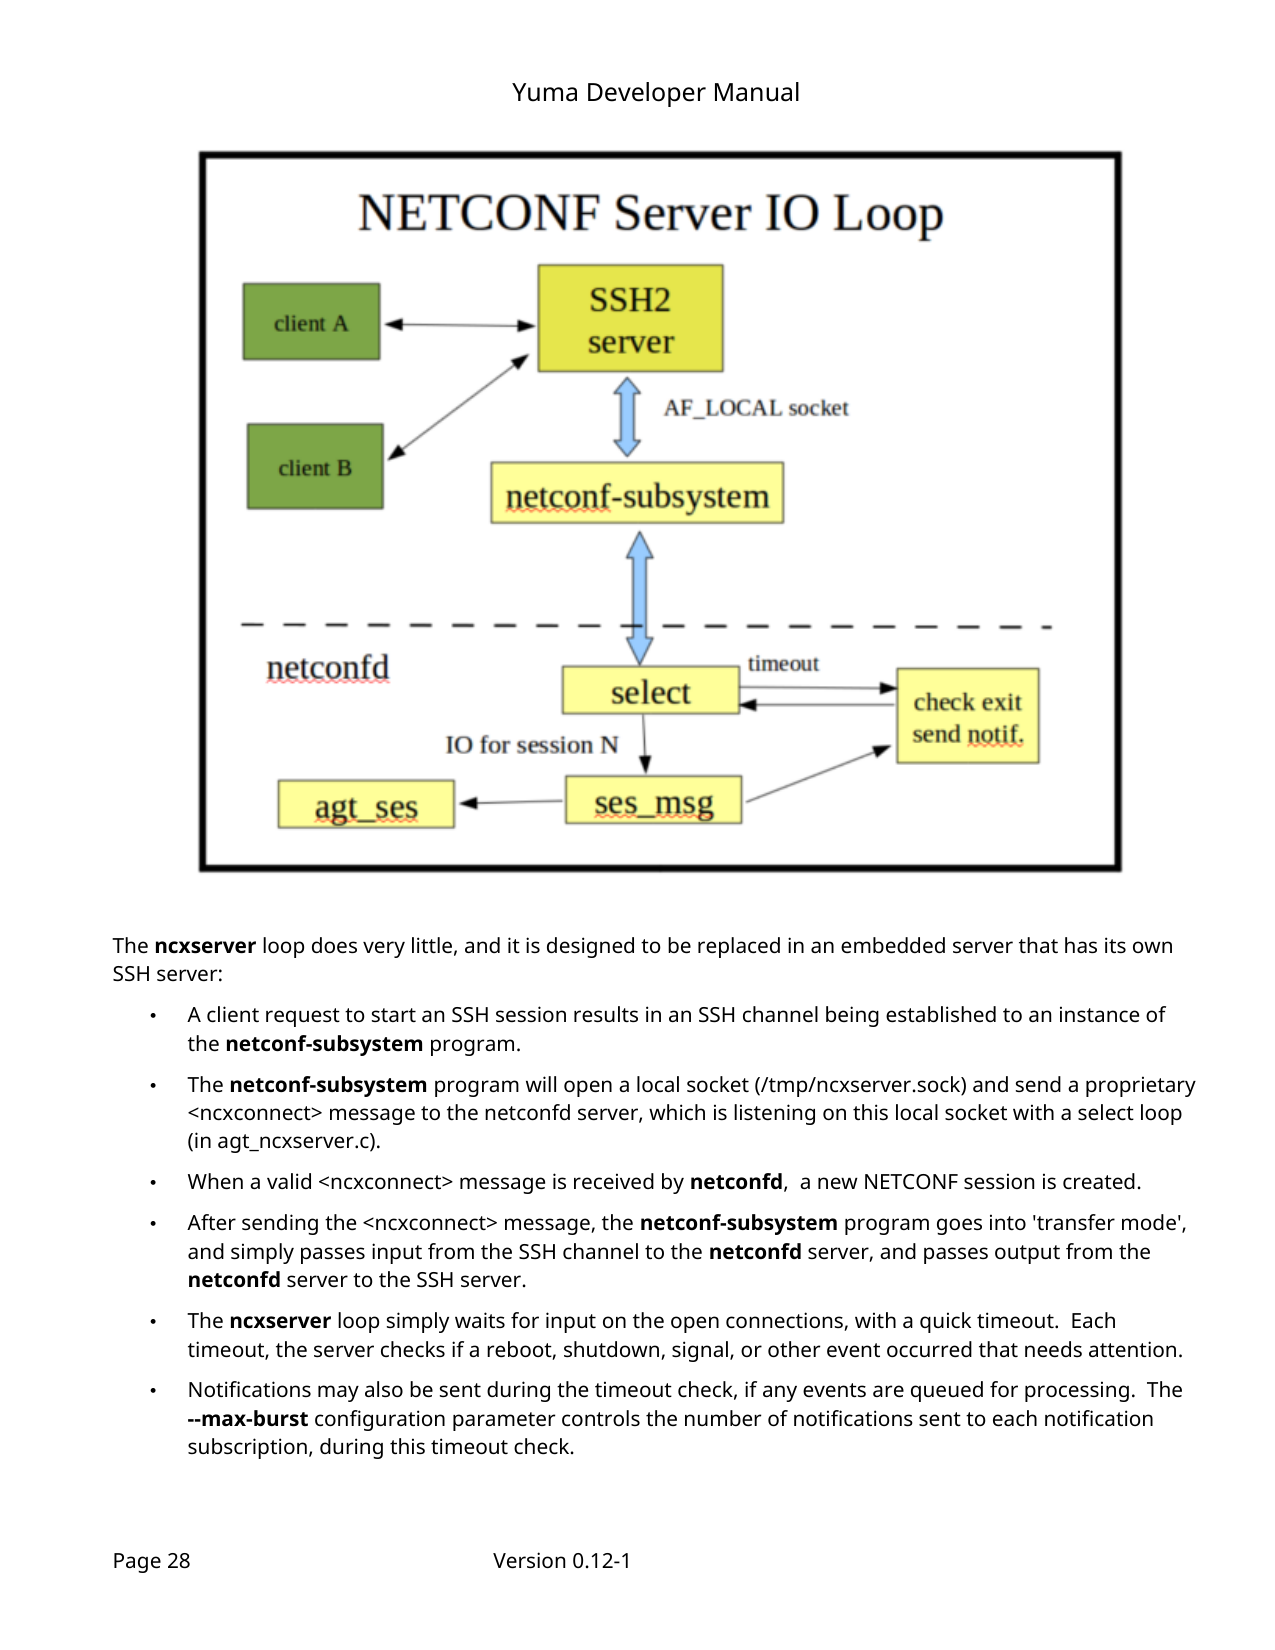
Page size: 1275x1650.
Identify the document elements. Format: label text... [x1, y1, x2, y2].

list When a valid <ncxconnect> message is received by netconfd, a new NETCONF session is created. [150, 1167, 1200, 1196]
text The ncxserver loop does very little, and it is designed to be replaced in an embedded server that has its own SSH server: [112, 931, 1200, 988]
picture [167, 138, 1146, 890]
list The ncxserver loop simply waits for input on the open connections, with a quick timeout. Each timeout, the server checks if a reboot, shutdown, signal, or other event occurred that needs attention. [150, 1306, 1200, 1363]
list After sending the <ncxconnect> message, the netconf-subsystem program goes into 'transfer mode', and simply passes input from the SSH channel to the netconfd server, and passes output from the netconfd server to the SSH server. [150, 1208, 1200, 1294]
list Notifications may also be sent during the timeout check, if any events are queued for processing. The --max-burst configuration parameter controls the number of notifications sent to each notification subscription, during this timeout check. [150, 1376, 1200, 1461]
list A client request to start an SSH session results in an SSH channel being established to an instance of the netconf-subsystem program. [150, 1000, 1200, 1057]
list The netconf-subsystem program will open a local socket (/tmp/ncxserver.sock) and send a proprietary <ncxconnect> message to the netconfd server, which is listening on this local socket with a select loop (in agt_ncxserver.c). [150, 1070, 1200, 1155]
